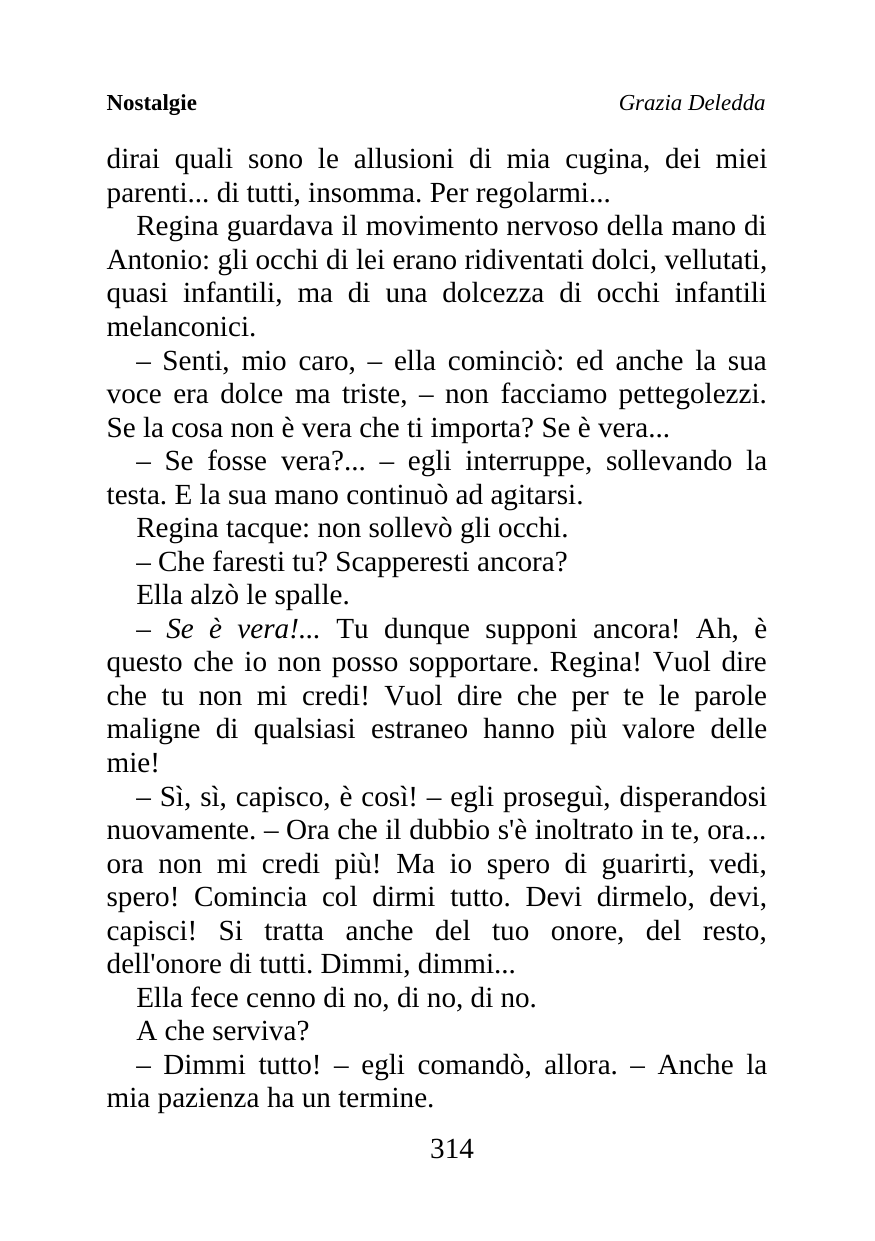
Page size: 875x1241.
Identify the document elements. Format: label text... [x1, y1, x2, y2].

text – Senti, mio caro, – ella cominciò: ed anche la sua voce era dolce ma triste, – non facciamo pettegolezzi. Se la cosa non è vera che ti importa? Se è vera... [106, 343, 768, 443]
text Regina tacque: non sollevò gli occhi. [106, 510, 768, 544]
text – Sì, sì, capisco, è così! – egli proseguì, disperandosi nuovamente. – Ora che il dubbio s'è inoltrato in te, ora... ora non mi credi più! Ma io spero di guarirti, vedi, spero! Comincia col dirmi tutto. Devi dirmelo, devi, capisci! Si tratta anche del tuo onore, del resto, dell'onore di tutti. Dimmi, dimmi... [106, 779, 768, 980]
text – Dimmi tutto! – egli comandò, allora. – Anche la mia pazienza ha un termine. [106, 1047, 768, 1114]
text – Se è vera!... Tu dunque supponi ancora! Ah, è questo che io non posso sopportare. Regina! Vuol dire che tu non mi credi! Vuol dire che per te le parole maligne di qualsiasi estraneo hanno più valore delle mie! [106, 611, 768, 779]
text – Se fosse vera?... – egli interruppe, sollevando la testa. E la sua mano continuò ad agitarsi. [106, 443, 768, 510]
text Ella alzò le spalle. [106, 577, 768, 611]
text A che serviva? [106, 1013, 768, 1047]
text Regina guardava il movimento nervoso della mano di Antonio: gli occhi di lei erano ridiventati dolci, vellutati, quasi infantili, ma di una dolcezza di occhi infantili melanconici. [106, 208, 768, 343]
text Ella fece cenno di no, di no, di no. [106, 980, 768, 1013]
text dirai quali sono le allusioni di mia cugina, dei miei parenti... di tutti, insomma. Per regolarmi... [106, 141, 768, 208]
text – Che faresti tu? Scapperesti ancora? [106, 544, 768, 577]
